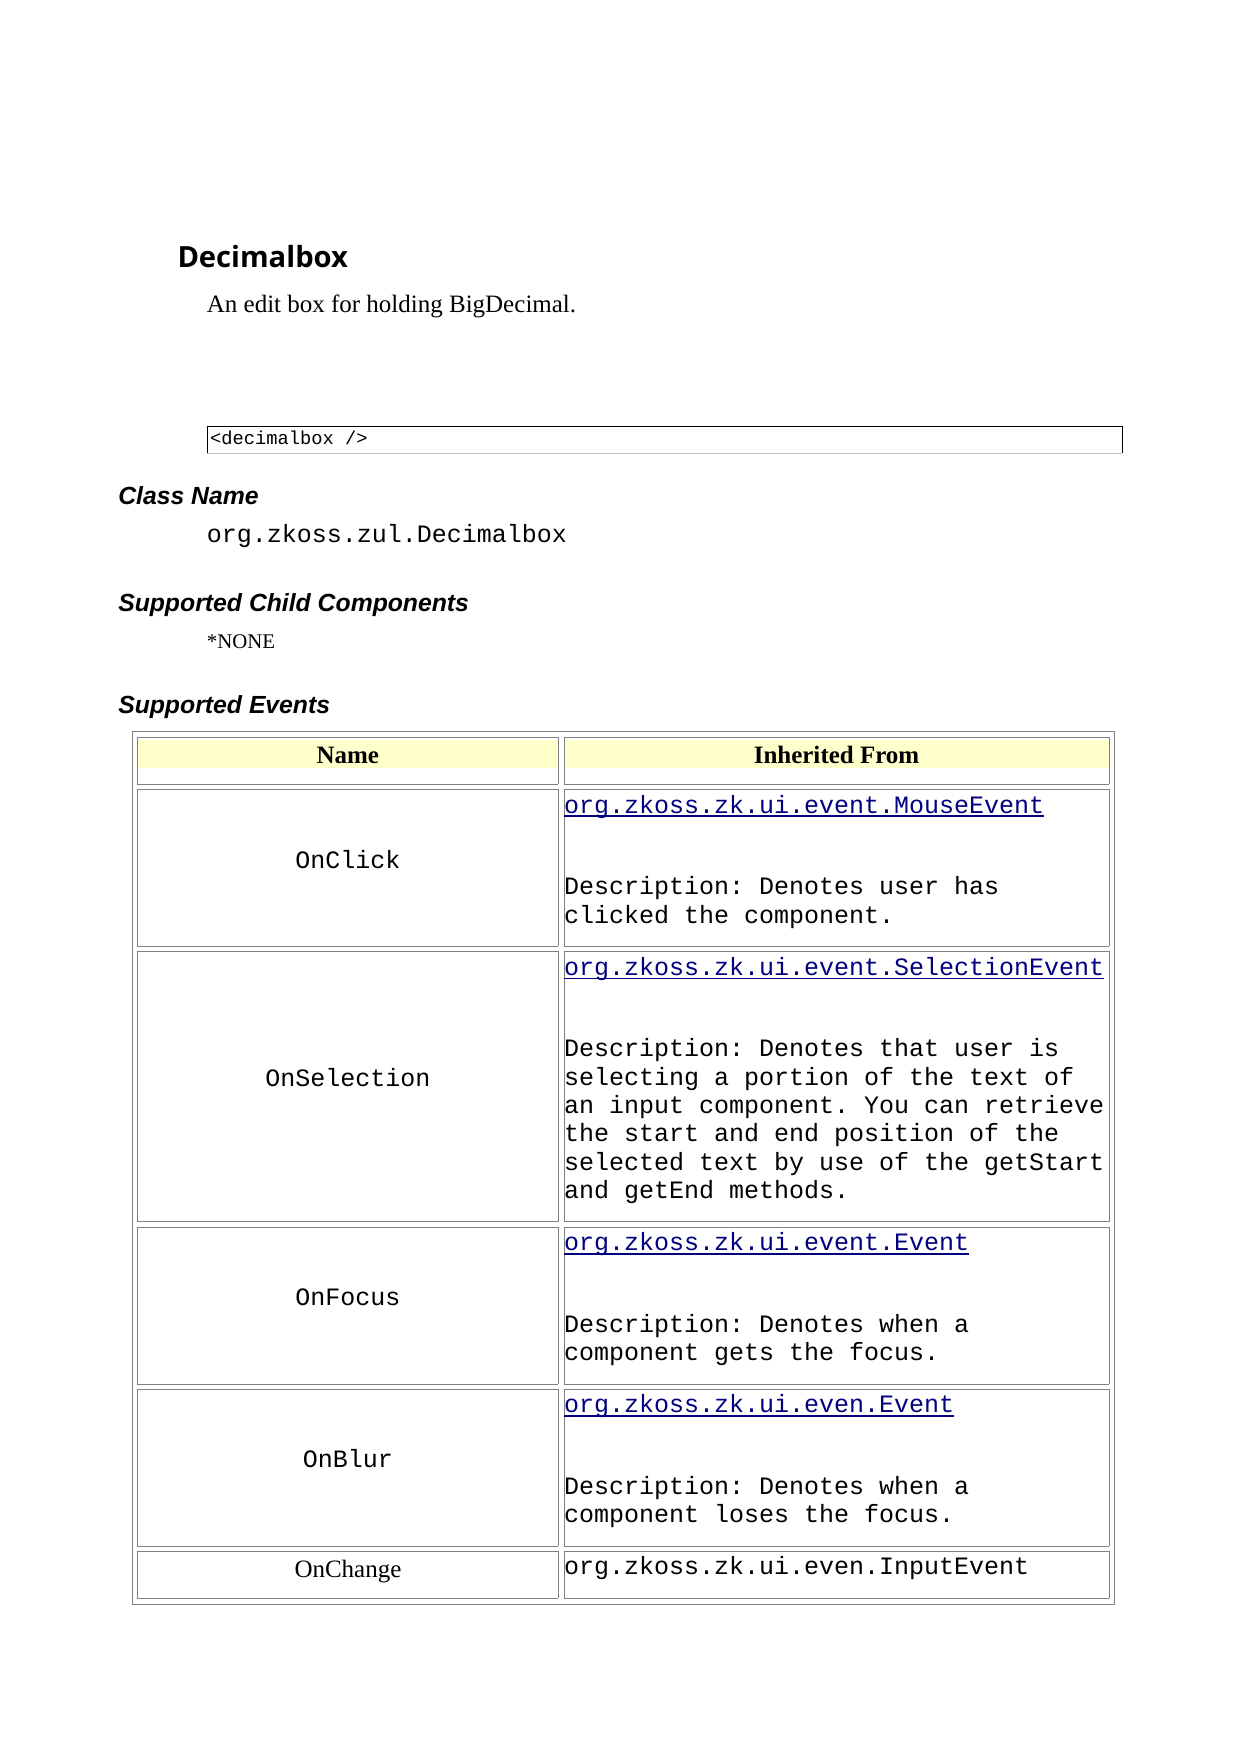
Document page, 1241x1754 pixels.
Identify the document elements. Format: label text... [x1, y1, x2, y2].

text An edit box for holding BigDecimal. [207, 289, 1122, 318]
table_cell OnSelection [134, 946, 561, 1221]
subtitle Supported Events [118, 690, 1122, 719]
subtitle Class Name [118, 481, 1122, 509]
table_cell OnChange [134, 1546, 561, 1598]
table_cell org.zkoss.zk.ui.event.SelectionEvent Description: Denotes that user is selecting a portion of the text of an input component. You can retrieve the start and end position of the selected text by use of the getStart and getEnd methods. [561, 946, 1112, 1221]
subtitle Supported Child Components [118, 588, 1122, 616]
table_cell OnFocus [134, 1221, 561, 1383]
table_cell org.zkoss.zk.ui.event.Event Description: Denotes when a component gets the focus. [561, 1221, 1112, 1383]
table_cell org.zkoss.zk.ui.even.Event Description: Denotes when a component loses the focus. [561, 1384, 1112, 1546]
text org.zkoss.zul.Decimalbox [207, 522, 1122, 550]
table_header Name [134, 732, 561, 784]
table_header Inherited From [561, 732, 1112, 784]
table_cell OnClick [134, 784, 561, 946]
table_cell org.zkoss.zk.ui.even.InputEvent [561, 1546, 1112, 1598]
subtitle Decimalbox [177, 237, 1122, 276]
text <decimalbox /> [208, 427, 1122, 453]
table_cell org.zkoss.zk.ui.event.MouseEvent Description: Denotes user has clicked the component. [561, 784, 1112, 946]
table_cell OnBlur [134, 1384, 561, 1546]
text *NONE [207, 629, 1122, 653]
